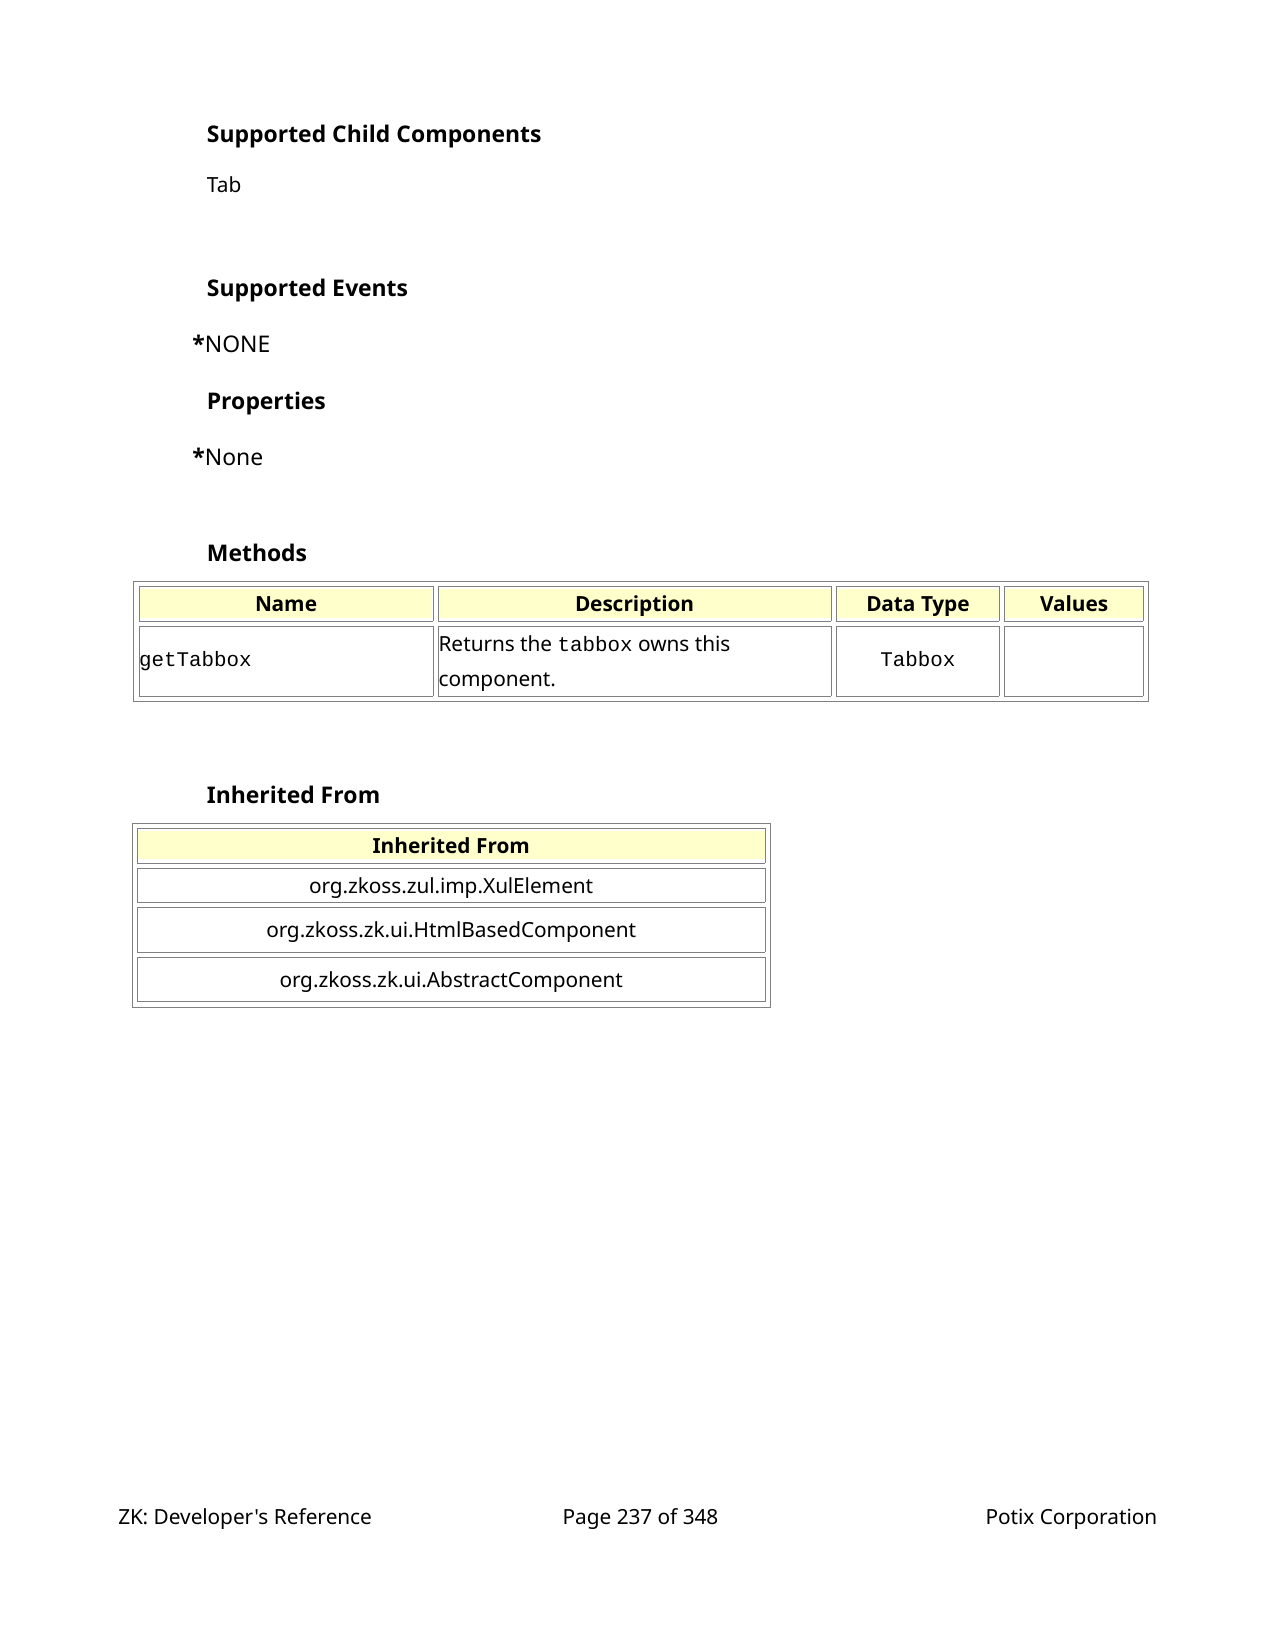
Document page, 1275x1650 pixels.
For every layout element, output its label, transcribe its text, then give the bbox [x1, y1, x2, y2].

table_header Description [435, 582, 833, 621]
table_cell org.zkoss.zul.imp.XulElement [134, 863, 768, 902]
table_cell Returns the tabbox owns this component. [435, 621, 833, 696]
text Tab [207, 170, 1157, 198]
table_cell getTabbox [136, 621, 435, 696]
table_header Name [136, 582, 435, 621]
subtitle Supported Child Components [207, 118, 1157, 149]
table_cell [1005, 627, 1143, 696]
subtitle Inherited From [207, 779, 1157, 810]
text *NONE [118, 328, 1157, 359]
table_cell org.zkoss.zk.ui.AbstractComponent [134, 952, 768, 1001]
text *None [118, 441, 1157, 472]
table_cell org.zkoss.zk.ui.HtmlBasedComponent [134, 902, 768, 952]
table_header Values [1002, 582, 1146, 621]
table_cell [1002, 621, 1146, 696]
subtitle Supported Events [207, 272, 1157, 303]
table_header Data Type [834, 582, 1002, 621]
table_header Inherited From [134, 824, 768, 862]
subtitle Methods [207, 537, 1157, 568]
table_cell Tabbox [834, 621, 1002, 696]
subtitle Properties [207, 384, 1157, 416]
